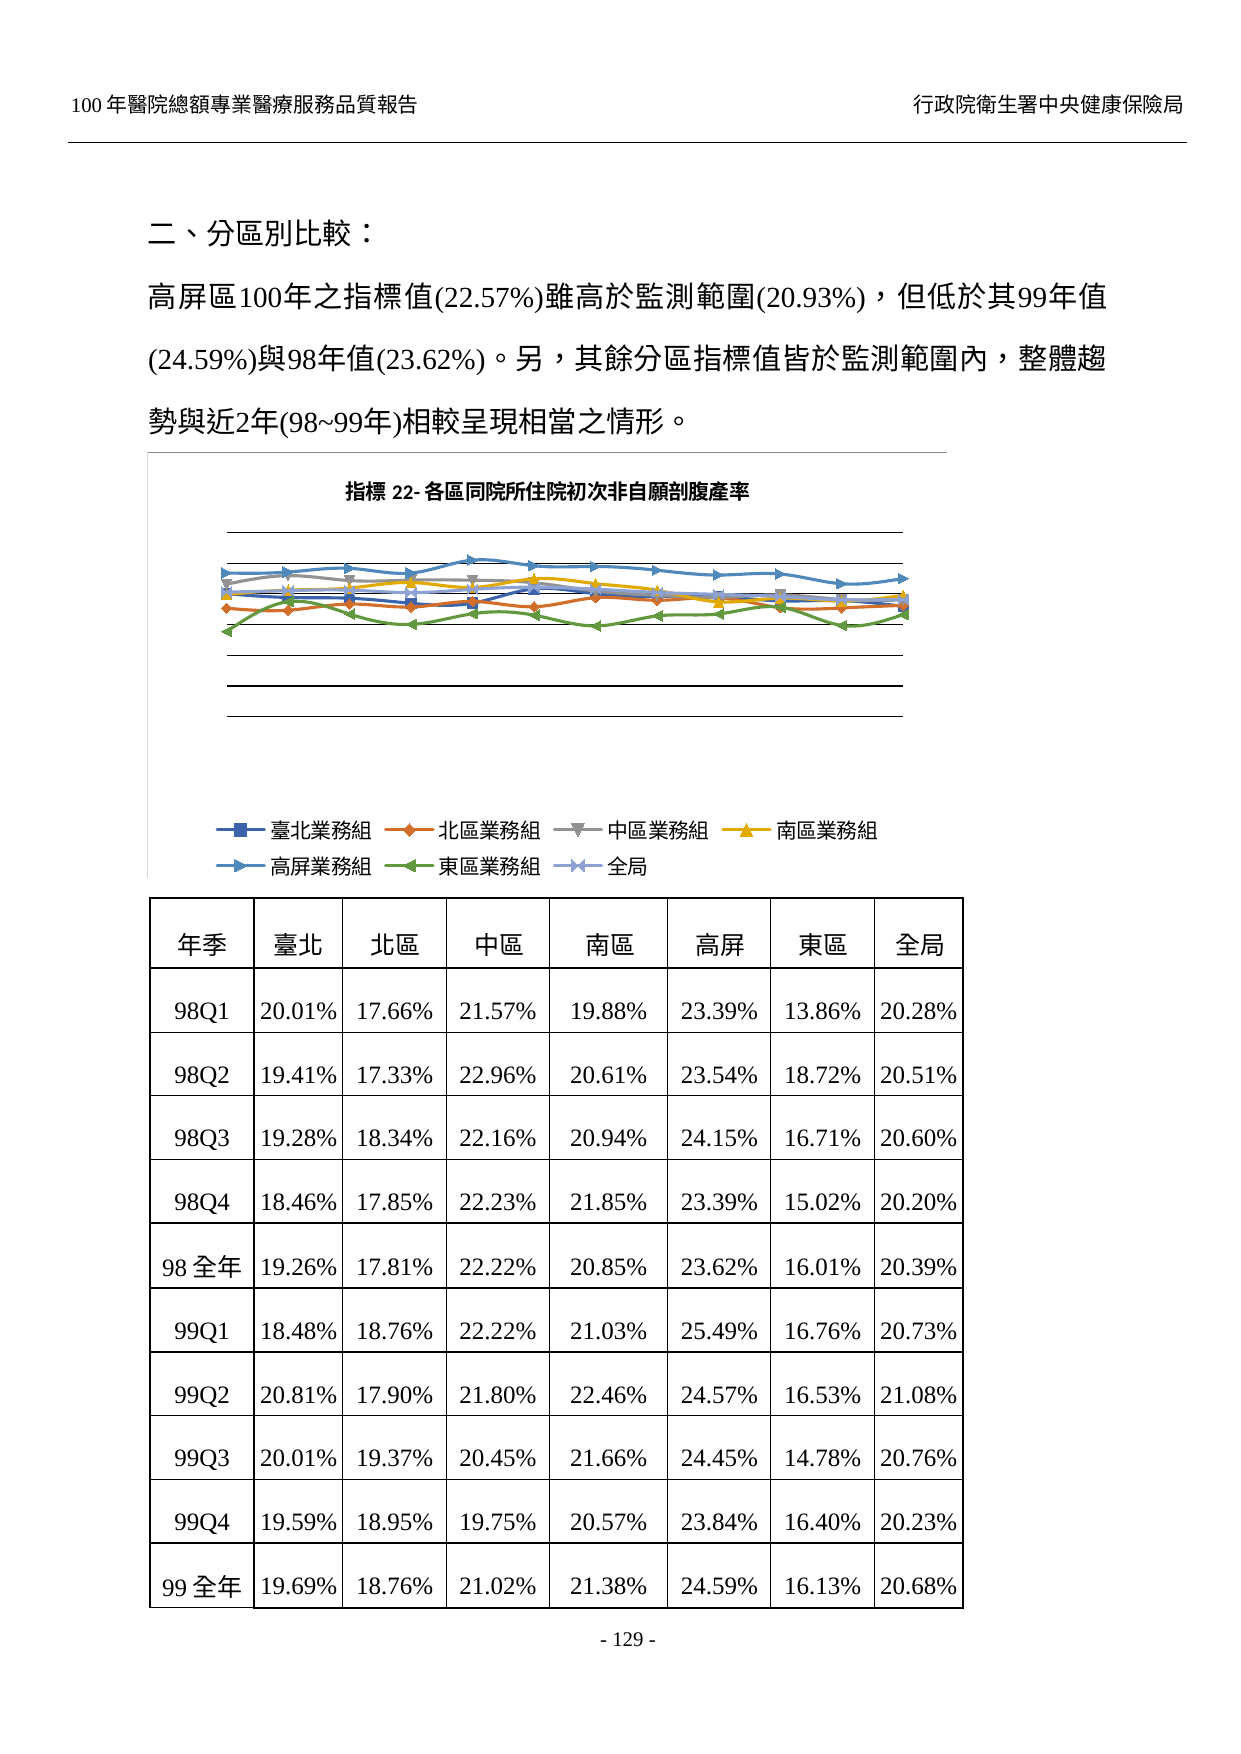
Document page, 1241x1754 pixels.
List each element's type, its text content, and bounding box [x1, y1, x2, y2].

table_cell 19.69% [255, 1544, 342, 1607]
table_cell 98Q2 [151, 1033, 253, 1095]
table_header 年季 [151, 899, 253, 967]
table_cell 20.76% [875, 1416, 962, 1478]
table_cell 19.75% [447, 1480, 549, 1542]
table_cell 20.85% [550, 1224, 667, 1287]
table_header 全局 [875, 899, 962, 967]
table_cell 16.13% [771, 1544, 874, 1607]
table_cell 20.28% [875, 969, 962, 1032]
table_cell 23.84% [668, 1480, 770, 1542]
table_header 南區 [550, 899, 667, 967]
table_cell 19.37% [343, 1416, 446, 1478]
table_cell 98Q1 [151, 969, 253, 1032]
table_cell 13.86% [771, 969, 874, 1032]
table_cell 99Q1 [151, 1289, 253, 1351]
table_cell 20.57% [550, 1480, 667, 1542]
table_cell 99Q2 [151, 1353, 253, 1415]
table_cell 24.15% [668, 1096, 770, 1159]
table_cell 21.80% [447, 1353, 549, 1415]
table_cell 22.16% [447, 1096, 549, 1159]
table_cell 20.81% [255, 1353, 342, 1415]
text 高屏區100年之指標值(22.57%)雖高於監測範圍(20.93%)，但低於其99年值(24.59%)與98年值(23.62%)。另，其餘分區指標值皆於監測範圍內，整體趨勢與近2年(98~99年)相較呈現相當之情形。 [148, 253, 1107, 440]
table_cell 98Q4 [151, 1160, 253, 1222]
table_cell 18.76% [343, 1289, 446, 1351]
table_cell 20.68% [875, 1544, 962, 1607]
table_cell 21.02% [447, 1544, 549, 1607]
table_cell 23.54% [668, 1033, 770, 1095]
text 二、分區別比較： [148, 190, 1107, 253]
table_cell 21.38% [550, 1544, 667, 1607]
table_cell 18.95% [343, 1480, 446, 1542]
table_cell 21.57% [447, 969, 549, 1032]
table_header 臺北 [255, 899, 342, 967]
table_cell 24.57% [668, 1353, 770, 1415]
table_cell 23.62% [668, 1224, 770, 1287]
table_cell 16.40% [771, 1480, 874, 1542]
table_cell 20.23% [875, 1480, 962, 1542]
table_cell 22.23% [447, 1160, 549, 1222]
table_cell 17.33% [343, 1033, 446, 1095]
table_cell 17.90% [343, 1353, 446, 1415]
table_cell 18.48% [255, 1289, 342, 1351]
table_cell 19.41% [255, 1033, 342, 1095]
table_cell 20.60% [875, 1096, 962, 1159]
table_cell 20.61% [550, 1033, 667, 1095]
table_cell 21.66% [550, 1416, 667, 1478]
table_cell 19.28% [255, 1096, 342, 1159]
table_header 高屏 [668, 899, 770, 967]
table_header 中區 [447, 899, 549, 967]
table_cell 20.20% [875, 1160, 962, 1222]
table_cell 16.71% [771, 1096, 874, 1159]
table_cell 21.85% [550, 1160, 667, 1222]
table_cell 18.34% [343, 1096, 446, 1159]
table_header 北區 [343, 899, 446, 967]
table_cell 20.01% [255, 969, 342, 1032]
table_cell 24.59% [668, 1544, 770, 1607]
table_cell 22.22% [447, 1289, 549, 1351]
table_cell 23.39% [668, 1160, 770, 1222]
table_cell 18.72% [771, 1033, 874, 1095]
table_cell 22.46% [550, 1353, 667, 1415]
table_cell 17.85% [343, 1160, 446, 1222]
table_header 東區 [771, 899, 874, 967]
table_cell 20.39% [875, 1224, 962, 1287]
table_cell 16.53% [771, 1353, 874, 1415]
table_cell 98全年 [151, 1224, 253, 1287]
table_cell 18.76% [343, 1544, 446, 1607]
table_cell 16.01% [771, 1224, 874, 1287]
table_cell 24.45% [668, 1416, 770, 1478]
table_cell 23.39% [668, 969, 770, 1032]
table_cell 99Q4 [151, 1480, 253, 1542]
table_cell 21.08% [875, 1353, 962, 1415]
table_cell 17.66% [343, 969, 446, 1032]
table_cell 16.76% [771, 1289, 874, 1351]
table_cell 19.88% [550, 969, 667, 1032]
table_cell 18.46% [255, 1160, 342, 1222]
table_cell 15.02% [771, 1160, 874, 1222]
table_cell 20.73% [875, 1289, 962, 1351]
table_cell 19.59% [255, 1480, 342, 1542]
table_cell 22.96% [447, 1033, 549, 1095]
table_cell 99全年 [151, 1544, 253, 1607]
table_cell 20.51% [875, 1033, 962, 1095]
table_cell 22.22% [447, 1224, 549, 1287]
table_cell 20.94% [550, 1096, 667, 1159]
table_cell 14.78% [771, 1416, 874, 1478]
table_cell 25.49% [668, 1289, 770, 1351]
table_cell 19.26% [255, 1224, 342, 1287]
table_cell 98Q3 [151, 1096, 253, 1159]
table_cell 20.45% [447, 1416, 549, 1478]
table_cell 17.81% [343, 1224, 446, 1287]
table_cell 21.03% [550, 1289, 667, 1351]
table_cell 20.01% [255, 1416, 342, 1478]
table_cell 99Q3 [151, 1416, 253, 1478]
